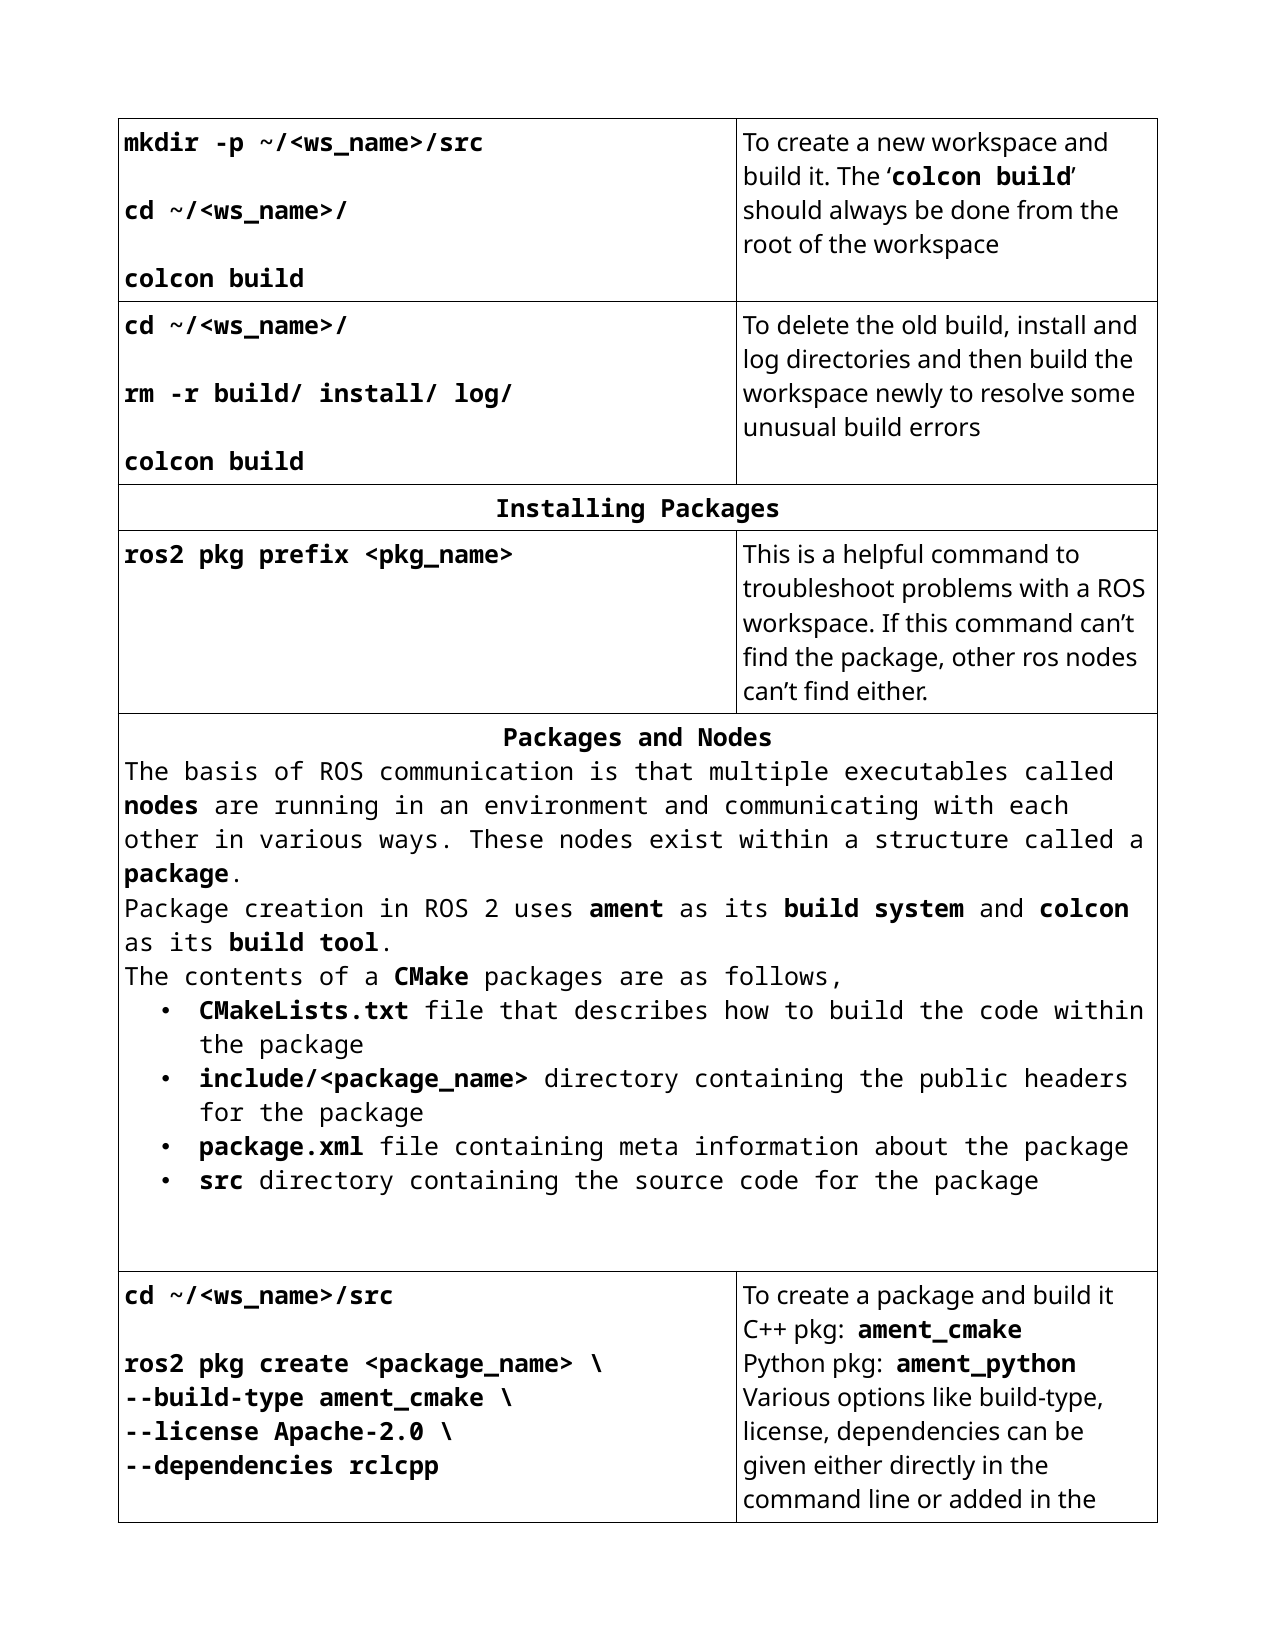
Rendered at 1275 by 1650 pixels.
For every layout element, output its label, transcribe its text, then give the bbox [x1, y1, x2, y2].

table_cell mkdir -p ~/<ws_name>/src cd ~/<ws_name>/ colcon build [119, 119, 736, 301]
table_cell Packages and Nodes The basis of ROS communication is that multiple executables called nodes are running in an environment and communicating with each other in various ways. These nodes exist within a structure called a package. Package creation in ROS 2 uses ament as its build system and colcon as its build tool. The contents of a CMake packages are as follows, CMakeLists.txt file that describes how to build the code within the package include/<package_name> directory containing the public headers for the package package.xml file containing meta information about the package src directory containing the source code for the package [119, 714, 1157, 1271]
table_cell To delete the old build, install and log directories and then build the workspace newly to resolve some unusual build errors [737, 302, 1157, 484]
table_cell Installing Packages [119, 485, 1157, 530]
table_cell cd ~/<ws_name>/ rm -r build/ install/ log/ colcon build [119, 302, 736, 484]
table_cell To create a new workspace and build it. The ‘colcon build’ should always be done from the root of the workspace [737, 119, 1157, 301]
table_cell cd ~/<ws_name>/src ros2 pkg create <package_name> \ --build-type ament_cmake \ --license Apache-2.0 \ --dependencies rclcpp [119, 1272, 736, 1522]
table_cell This is a helpful command to troubleshoot problems with a ROS workspace. If this command can’t find the package, other ros nodes can’t find either. [737, 531, 1157, 713]
table_cell ros2 pkg prefix <pkg_name> [119, 531, 736, 713]
table_cell To create a package and build it C++ pkg: ament_cmake Python pkg: ament_python Various options like build-type, license, dependencies can be given either directly in the command line or added in the [737, 1272, 1157, 1522]
